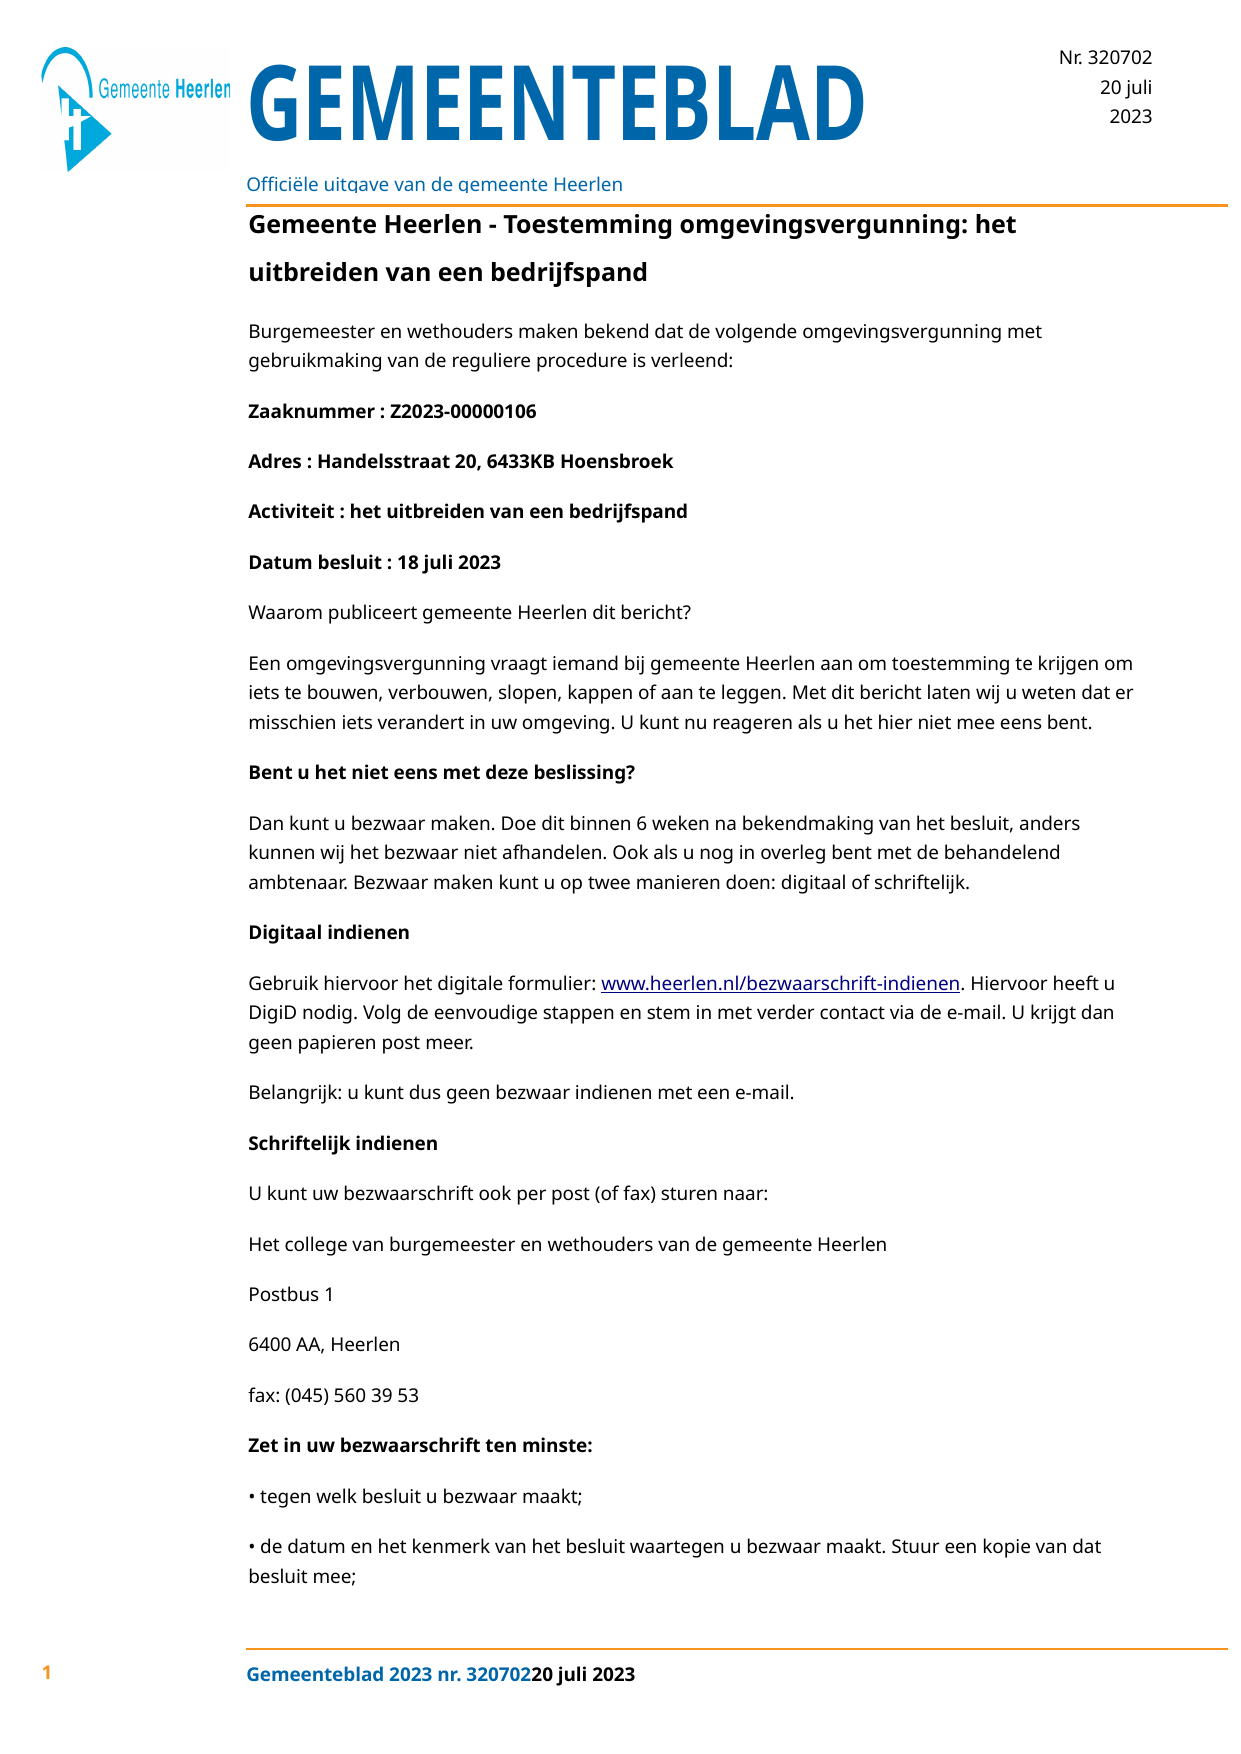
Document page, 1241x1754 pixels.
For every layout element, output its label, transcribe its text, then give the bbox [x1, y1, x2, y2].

picture [41, 47, 231, 172]
text • tegen welk besluit u bezwaar maakt; [248, 1483, 1152, 1509]
text Schriftelijk indienen [248, 1130, 1152, 1156]
text U kunt uw bezwaarschrift ook per post (of fax) sturen naar: [248, 1180, 1152, 1206]
text Activiteit : het uitbreiden van een bedrijfspand [248, 499, 1152, 524]
text Digitaal indienen [248, 919, 1152, 945]
text Gebruik hiervoor het digitale formulier: www.heerlen.nl/bezwaarschrift-indienen. Hiervoor heeft u DigiD nodig. Volg de eenvoudige stappen en stem in met verder contact via de e-mail. U krijgt dan geen papieren post meer. [248, 970, 1152, 1055]
picture [41, 47, 59, 70]
text 6400 AA, Heerlen [248, 1332, 1152, 1357]
text fax: (045) 560 39 53 [248, 1382, 1152, 1408]
text Belangrijk: u kunt dus geen bezwaar indienen met een e-mail. [248, 1079, 1152, 1105]
text Zaaknummer : Z2023-00000106 [248, 398, 1152, 424]
text Zet in uw bezwaarschrift ten minste: [248, 1432, 1152, 1458]
text Het college van burgemeester en wethouders van de gemeente Heerlen [248, 1231, 1152, 1257]
text Gemeente Heerlen - Toestemming omgevingsvergunning: het uitbreiden van een bedrijfspand [248, 207, 1152, 288]
text Postbus 1 [248, 1281, 1152, 1307]
text Burgemeester en wethouders maken bekend dat de volgende omgevingsvergunning met gebruikmaking van de reguliere procedure is verleend: [248, 318, 1152, 373]
text Dan kunt u bezwaar maken. Doe dit binnen 6 weken na bekendmaking van het besluit, anders kunnen wij het bezwaar niet afhandelen. Ook als u nog in overleg bent met de behandelend ambtenaar. Bezwaar maken kunt u op twee manieren doen: digitaal of schriftelijk. [248, 810, 1152, 895]
text Een omgevingsvergunning vraagt iemand bij gemeente Heerlen aan om toestemming te krijgen om iets te bouwen, verbouwen, slopen, kappen of aan te leggen. Met dit bericht laten wij u weten dat er misschien iets verandert in uw omgeving. U kunt nu reageren als u het hier niet mee eens bent. [248, 650, 1152, 735]
text Waarom publiceert gemeente Heerlen dit bericht? [248, 599, 1152, 625]
text Bent u het niet eens met deze beslissing? [248, 759, 1152, 785]
text Datum besluit : 18 juli 2023 [248, 549, 1152, 575]
text • de datum en het kenmerk van het besluit waartegen u bezwaar maakt. Stuur een kopie van dat besluit mee; [248, 1533, 1152, 1589]
text Adres : Handelsstraat 20, 6433KB Hoensbroek [248, 448, 1152, 474]
